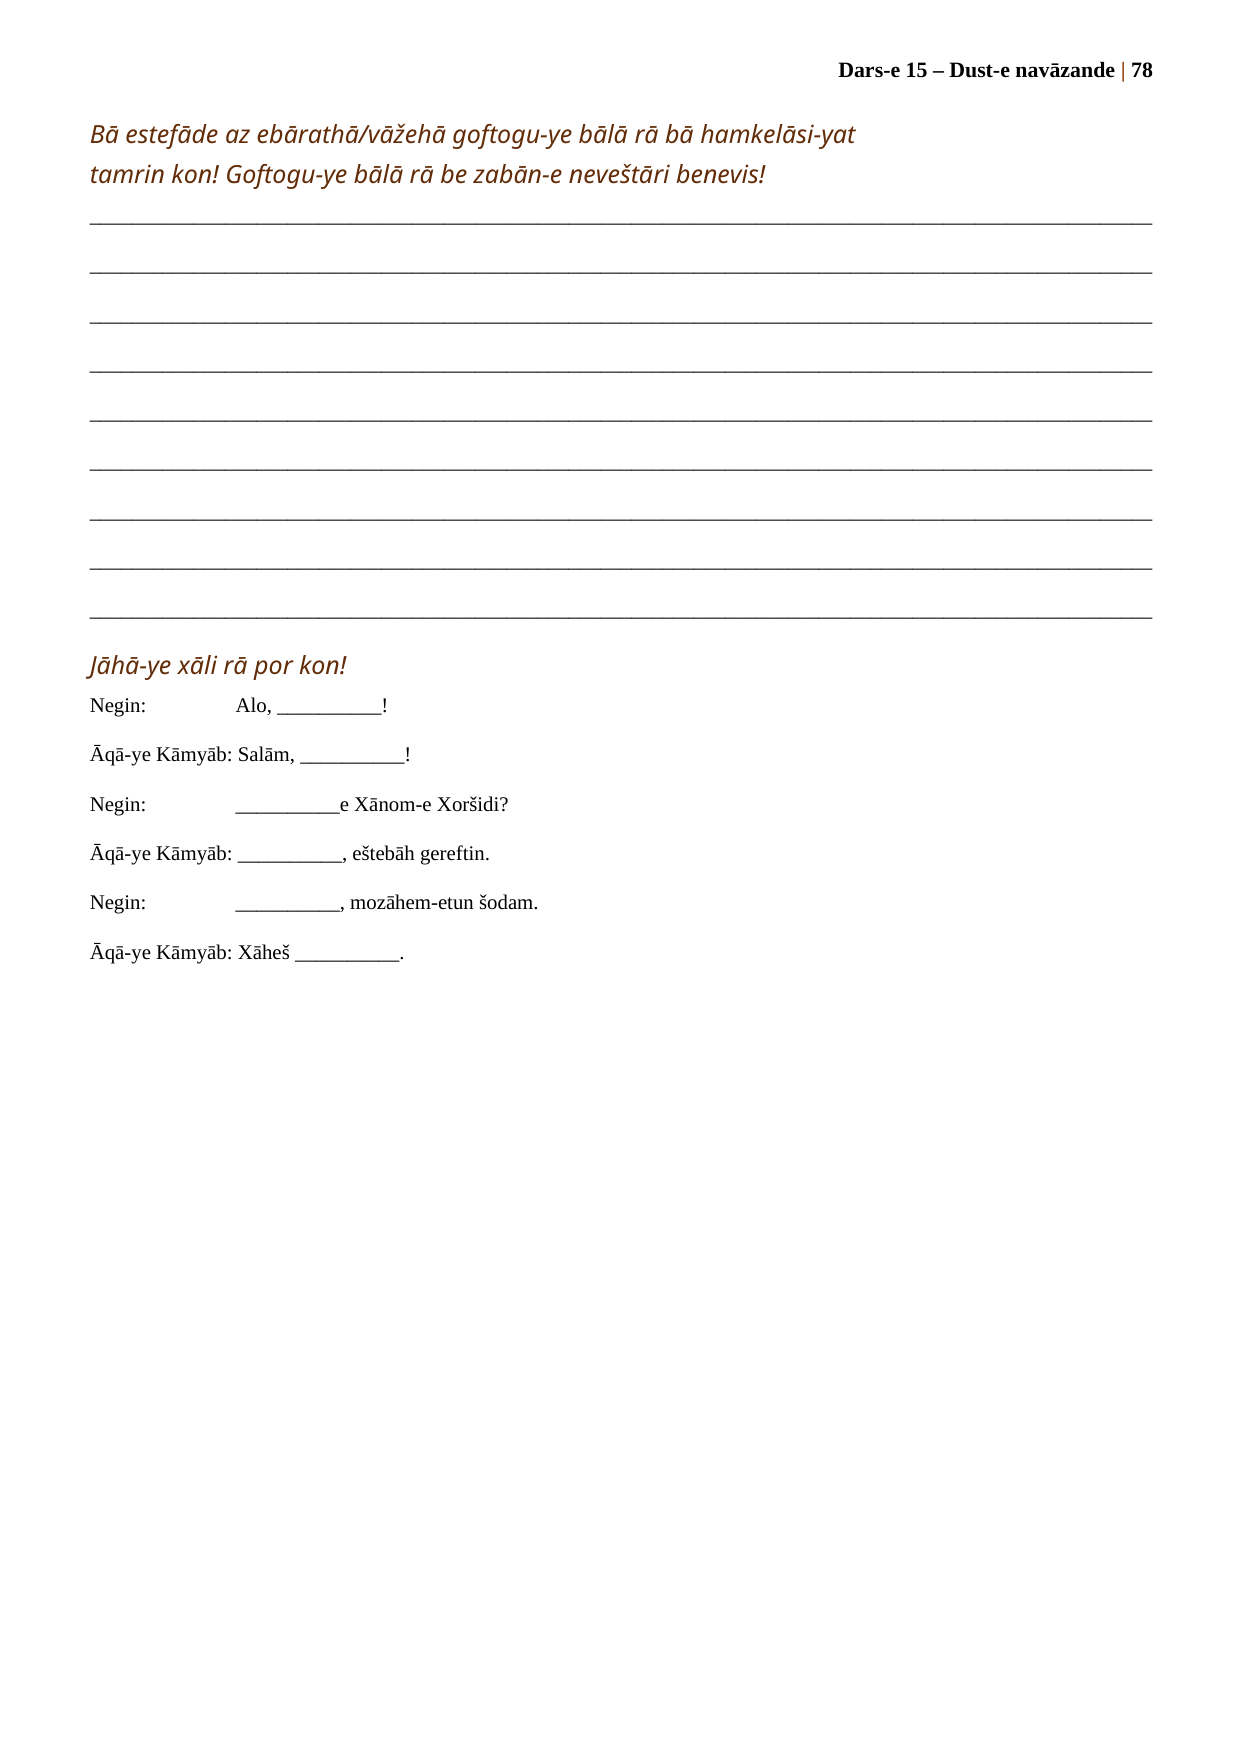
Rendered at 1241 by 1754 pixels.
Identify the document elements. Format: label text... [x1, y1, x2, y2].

text Āqā‐ye Kāmyāb: Xāheš __________. [89, 939, 1153, 964]
text ______________________________________________________________________________________________________ [89, 203, 1153, 227]
text Negin: __________e Xānom‐e Xoršidi? [89, 792, 1153, 816]
text Bā estefāde az ebārathā/vāžehā goftogu‐ye bālā rā bā hamkelāsi‐yat tamrin kon! Goftogu‐ye bālā rā be zabān‐e neveštāri benevis! [89, 116, 903, 191]
text ______________________________________________________________________________________________________ [89, 548, 1153, 572]
text Negin: Alo, __________! [89, 693, 1153, 717]
text Negin: __________, mozāhem‐etun šodam. [89, 890, 1153, 914]
text ______________________________________________________________________________________________________ [89, 252, 1153, 276]
text ______________________________________________________________________________________________________ [89, 597, 1153, 621]
text ______________________________________________________________________________________________________ [89, 400, 1153, 424]
text Āqā‐ye Kāmyāb: Salām, __________! [89, 742, 1153, 766]
text Āqā‐ye Kāmyāb: __________, eštebāh gereftin. [89, 841, 1153, 865]
text ______________________________________________________________________________________________________ [89, 449, 1153, 473]
text Dars‐e 15 – Dust‐e navāzande | 78 [89, 57, 1153, 82]
text ______________________________________________________________________________________________________ [89, 351, 1153, 375]
text ______________________________________________________________________________________________________ [89, 499, 1153, 523]
text Jāhā‐ye xāli rā por kon! [89, 648, 1153, 682]
text ______________________________________________________________________________________________________ [89, 302, 1153, 326]
